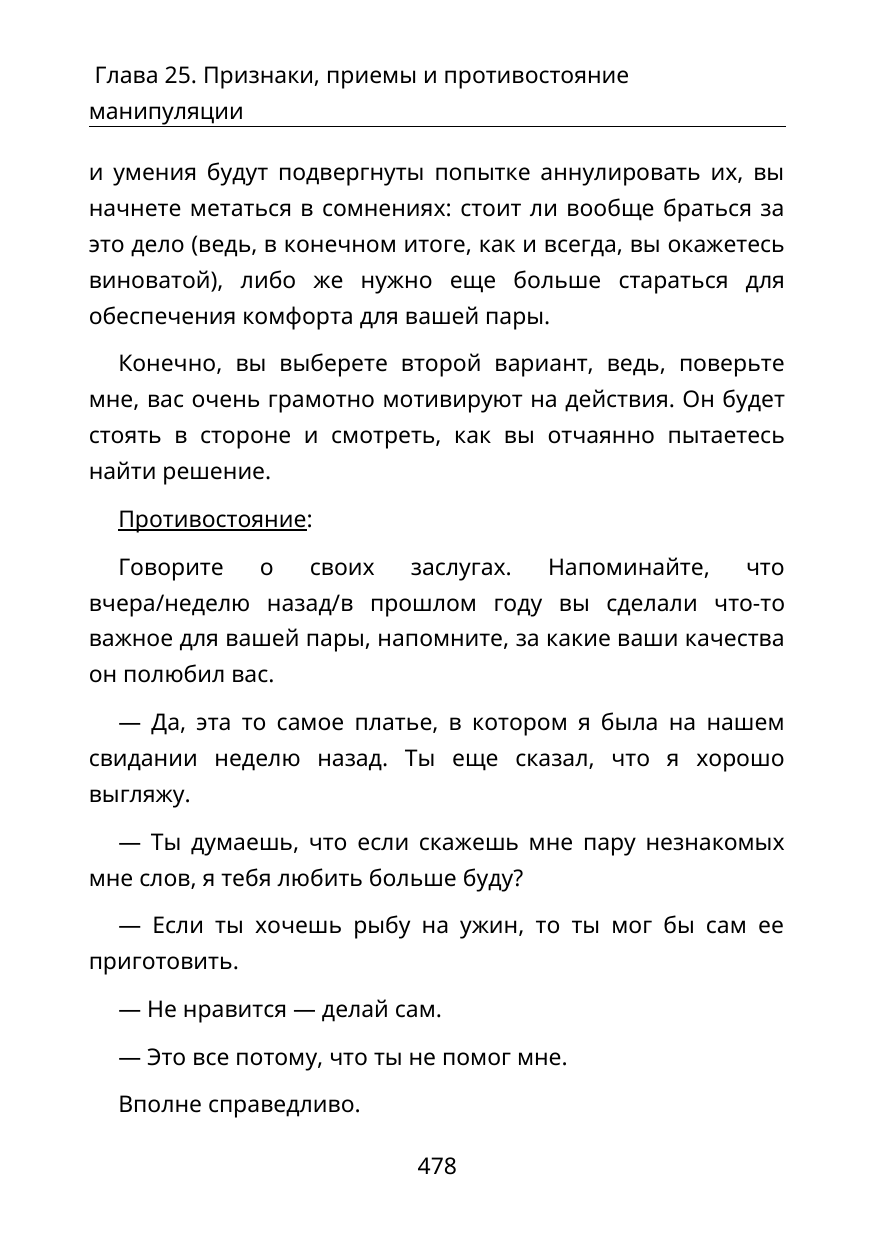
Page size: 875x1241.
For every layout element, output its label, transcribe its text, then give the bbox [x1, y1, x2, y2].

text — Да, эта то самое платье, в котором я была на нашем свидании неделю назад. Ты еще сказал, что я хорошо выгляжу. [88, 706, 786, 809]
text — Если ты хочешь рыбу на ужин, то ты мог бы сам ее приготовить. [88, 909, 786, 976]
text Конечно, вы выберете второй вариант, ведь, поверьте мне, вас очень грамотно мотивируют на действия. Он будет стоять в стороне и смотреть, как вы отчаянно пытаетесь найти решение. [88, 347, 786, 486]
text Говорите о своих заслугах. Напоминайте, что вчера/неделю назад/в прошлом году вы сделали что-то важное для вашей пары, напомните, за какие ваши качества он полюбил вас. [88, 551, 786, 689]
text — Ты думаешь, что если скажешь мне пару незнакомых мне слов, я тебя любить больше буду? [88, 826, 786, 893]
text Противостояние: [88, 503, 786, 534]
text и умения будут подвергнуты попытке аннулировать их, вы начнете метаться в сомнениях: стоит ли вообще браться за это дело (ведь, в конечном итоге, как и всегда, вы окажетесь виноватой), либо же нужно еще больше стараться для обеспечения комфорта для вашей пары. [88, 156, 786, 331]
text Вполне справедливо. [88, 1088, 786, 1119]
text — Это все потому, что ты не помог мне. [88, 1041, 786, 1072]
text — Не нравится — делай сам. [88, 993, 786, 1024]
